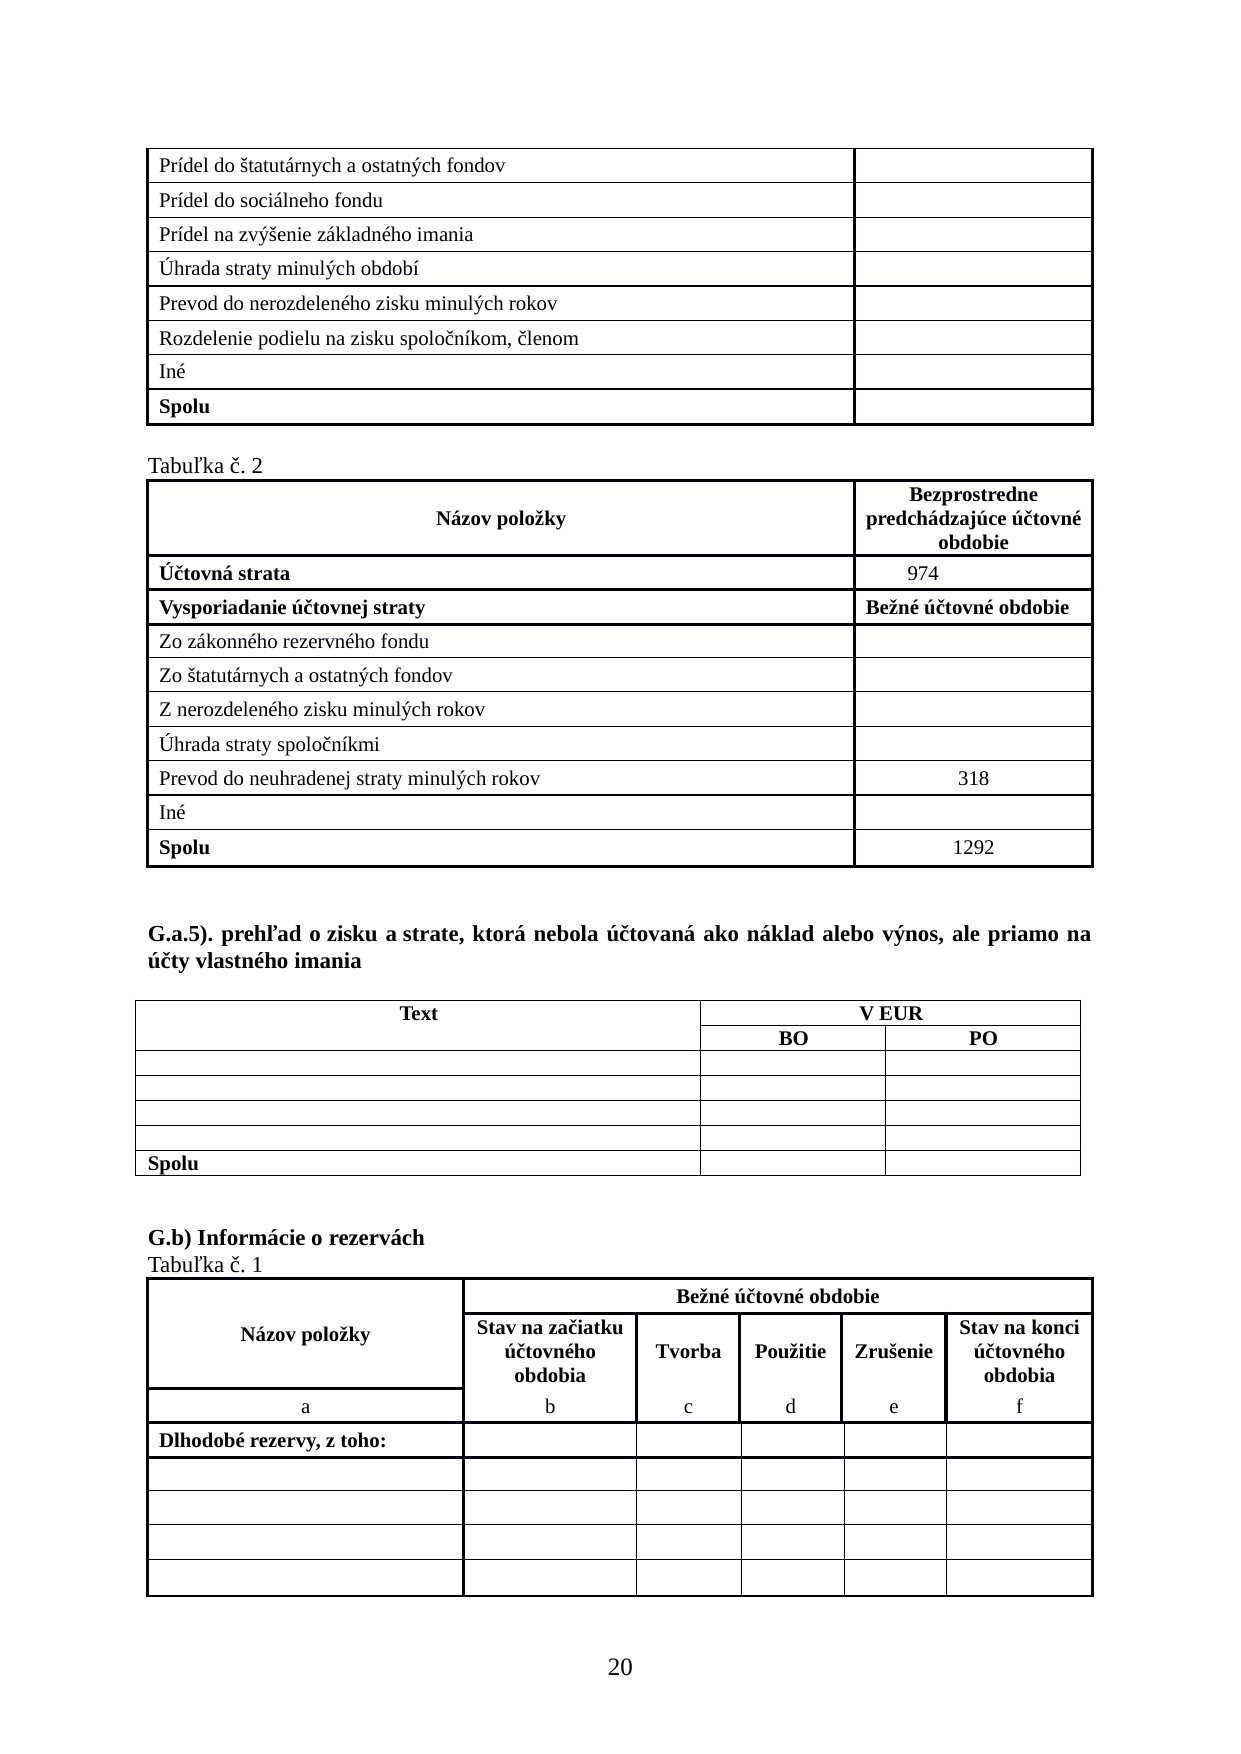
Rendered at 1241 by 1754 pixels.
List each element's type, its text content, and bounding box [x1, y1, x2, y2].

table_cell 318 [856, 761, 1091, 794]
table_cell [701, 1101, 885, 1125]
table_cell [149, 1525, 462, 1559]
text G.b) Informácie o rezervách [148, 1224, 1093, 1251]
table_cell [136, 1051, 700, 1075]
table_cell Prídel do štatutárnych a ostatných fondov [149, 149, 853, 182]
table_header Názov položky [149, 482, 853, 554]
table_cell Vysporiadanie účtovnej straty [149, 591, 853, 622]
table_cell Iné [149, 355, 853, 388]
table_cell [742, 1491, 844, 1524]
table_cell 974 [856, 557, 1091, 588]
table_cell [856, 390, 1091, 423]
table_cell [637, 1459, 741, 1490]
table_cell 1292 [856, 830, 1091, 865]
table_cell Z nerozdeleného zisku minulých rokov [149, 692, 853, 726]
table_header Text [136, 1001, 700, 1050]
text Tabuľka č. 1 [148, 1251, 1093, 1277]
table_cell [742, 1459, 844, 1490]
table_cell Zo zákonného rezervného fondu [149, 626, 853, 657]
table_cell [886, 1151, 1080, 1175]
table_cell [856, 252, 1091, 285]
table_header Bezprostredne predchádzajúce účtovné obdobie [856, 482, 1091, 554]
table_cell Použitie [741, 1315, 840, 1387]
table_cell [856, 149, 1091, 182]
table_cell [856, 355, 1091, 388]
table_cell [465, 1424, 636, 1456]
table_cell Prídel na zvýšenie základného imania [149, 218, 853, 251]
text Tabuľka č. 2 [148, 452, 1093, 478]
table_cell [947, 1525, 1091, 1559]
table_cell [845, 1525, 946, 1559]
table_cell [701, 1076, 885, 1100]
table_header Bežné účtovné obdobie [465, 1280, 1091, 1312]
table_cell [856, 727, 1091, 760]
table_cell c [638, 1387, 738, 1421]
table_cell [886, 1101, 1080, 1125]
table_cell [465, 1459, 636, 1490]
table_cell a [149, 1390, 462, 1421]
table_cell [136, 1076, 700, 1100]
text G.a.5). prehľad o zisku a strate, ktorá nebola účtovaná ako náklad alebo výnos, ale priamo na účty vlastného imania [148, 921, 1093, 973]
table_cell [845, 1459, 946, 1490]
table_cell [149, 1491, 462, 1524]
table_cell [856, 658, 1091, 691]
table_cell Prevod do neuhradenej straty minulých rokov [149, 761, 853, 794]
table_cell [637, 1491, 741, 1524]
table_cell Spolu [149, 390, 853, 423]
table_cell Iné [149, 796, 853, 829]
table_cell Prevod do nerozdeleného zisku minulých rokov [149, 287, 853, 319]
table_cell [886, 1126, 1080, 1150]
table_cell [856, 692, 1091, 726]
table_cell [149, 1560, 462, 1595]
table_cell Dlhodobé rezervy, z toho: [149, 1424, 462, 1456]
table_cell Zo štatutárnych a ostatných fondov [149, 658, 853, 691]
table_cell Zrušenie [843, 1315, 944, 1387]
table_cell [886, 1076, 1080, 1100]
table_cell [701, 1126, 885, 1150]
table_cell [947, 1424, 1091, 1456]
table_cell [742, 1525, 844, 1559]
table_cell [701, 1051, 885, 1075]
table_cell [742, 1560, 844, 1595]
table_cell b [465, 1387, 635, 1421]
table_cell [856, 287, 1091, 319]
table_cell [947, 1491, 1091, 1524]
table_cell [947, 1560, 1091, 1595]
table_cell Prídel do sociálneho fondu [149, 183, 853, 216]
table_cell [845, 1560, 946, 1595]
table_cell Účtovná strata [149, 557, 853, 588]
table_cell [845, 1491, 946, 1524]
table_cell [701, 1151, 885, 1175]
table_cell e [843, 1387, 944, 1421]
table_cell [856, 626, 1091, 657]
table_cell [637, 1560, 741, 1595]
table_cell f [948, 1387, 1091, 1421]
table_cell [856, 218, 1091, 251]
table_cell [856, 796, 1091, 829]
table_cell [465, 1525, 636, 1559]
table_cell [856, 321, 1091, 354]
table_cell [465, 1560, 636, 1595]
table_cell [149, 1459, 462, 1490]
table_cell Úhrada straty minulých období [149, 252, 853, 285]
table_cell [136, 1126, 700, 1150]
table_cell Stav na konci účtovného obdobia [948, 1315, 1091, 1387]
table_header V EUR [701, 1001, 1080, 1025]
table_cell Spolu [149, 830, 853, 865]
table_cell [886, 1051, 1080, 1075]
table_cell d [741, 1387, 840, 1421]
table_cell [947, 1459, 1091, 1490]
table_header Názov položky [149, 1280, 462, 1387]
table_cell PO [886, 1026, 1080, 1050]
table_cell [136, 1101, 700, 1125]
table_cell Úhrada straty spoločníkmi [149, 727, 853, 760]
table_cell Bežné účtovné obdobie [856, 591, 1091, 622]
table_cell BO [701, 1026, 885, 1050]
table_cell [742, 1424, 844, 1456]
table_cell Spolu [136, 1151, 700, 1175]
table_cell [856, 183, 1091, 216]
table_cell [465, 1491, 636, 1524]
table_cell [637, 1525, 741, 1559]
table_cell Stav na začiatku účtovného obdobia [465, 1315, 635, 1387]
table_cell Tvorba [638, 1315, 738, 1387]
table_cell [845, 1424, 946, 1456]
table_cell [637, 1424, 741, 1456]
table_cell Rozdelenie podielu na zisku spoločníkom, členom [149, 321, 853, 354]
